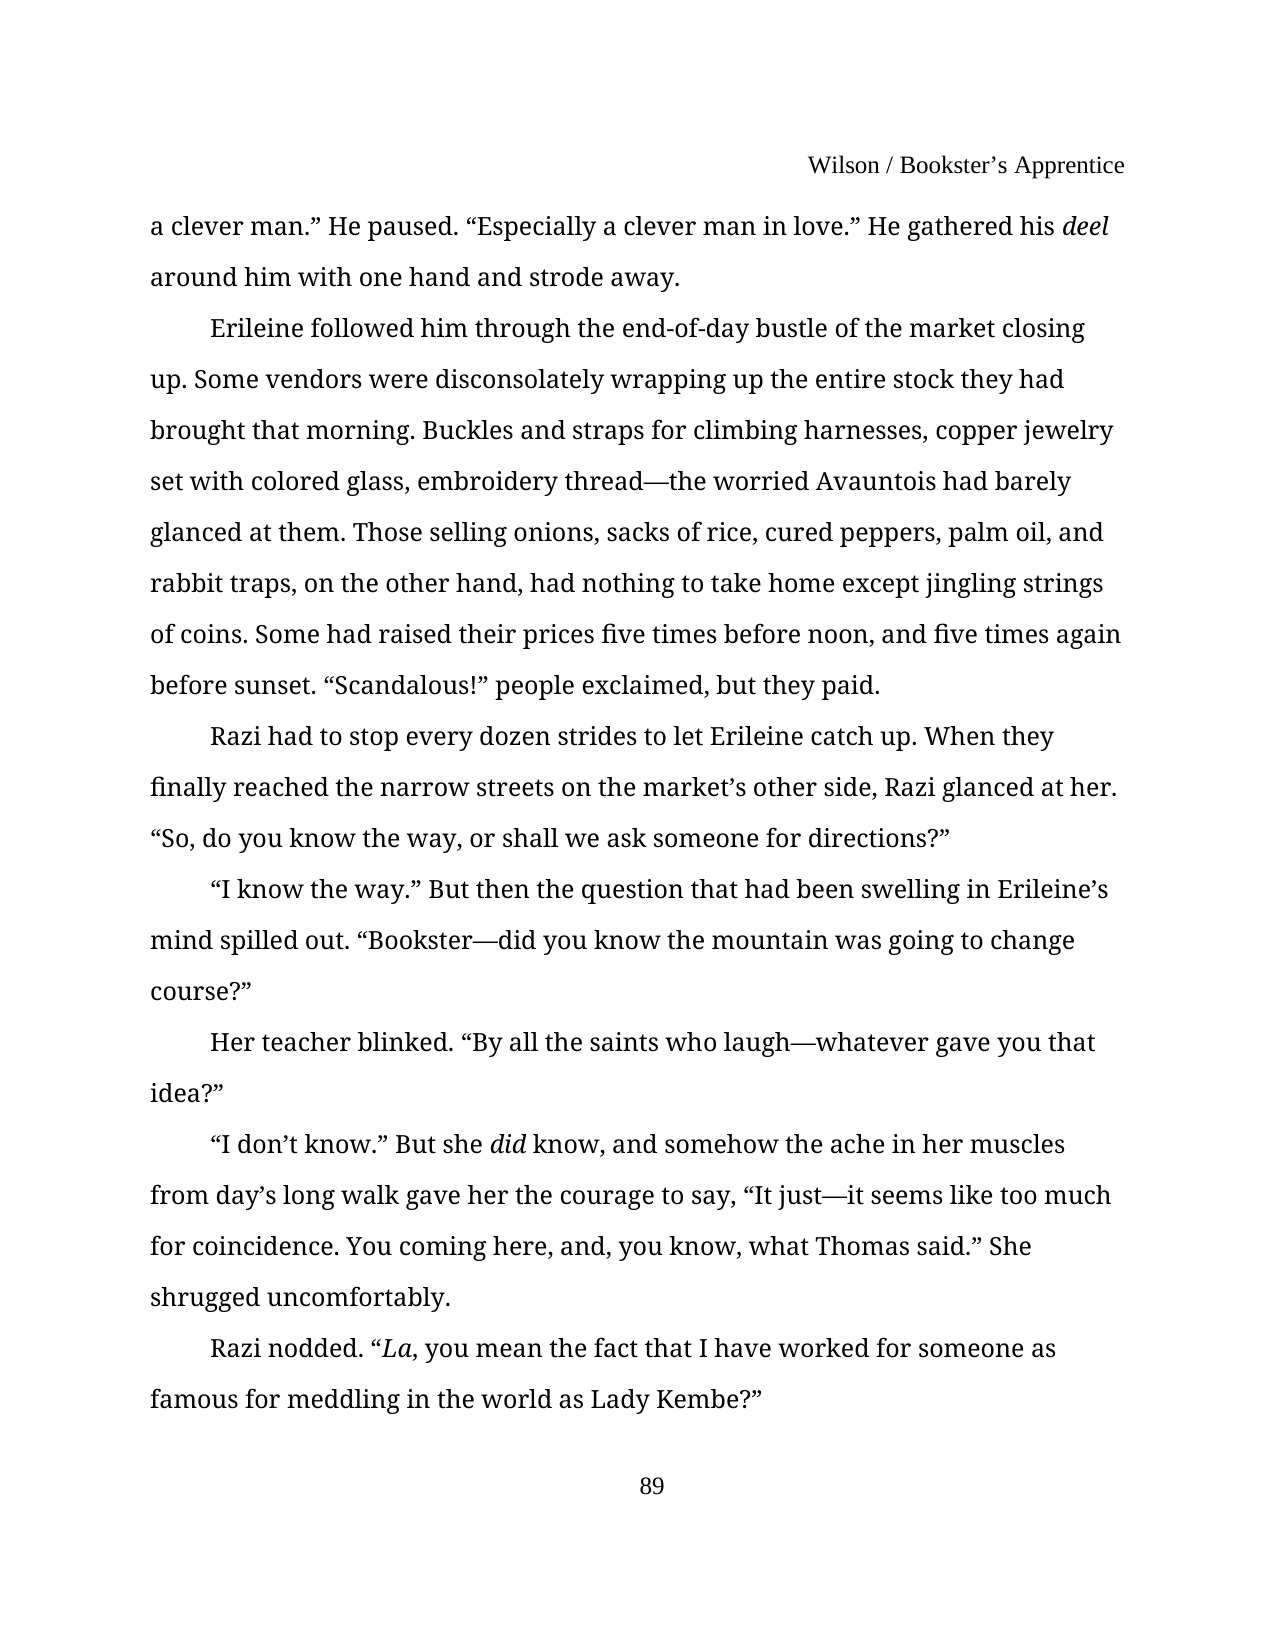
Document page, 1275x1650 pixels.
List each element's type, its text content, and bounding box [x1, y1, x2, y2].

text Razi nodded. “La, you mean the fact that I have worked for someone as famous for meddling in the world as Lady Kembe?” [150, 1331, 1125, 1416]
text Razi had to stop every dozen strides to let Erileine catch up. When they finally reached the narrow streets on the market’s other side, Razi glanced at her. “So, do you know the way, or shall we ask someone for directions?” [150, 719, 1125, 855]
text a clever man.” He paused. “Especially a clever man in love.” He gathered his deel around him with one hand and strode away. [150, 208, 1125, 293]
text “I don’t know.” But she did know, and somehow the ache in her muscles from day’s long walk gave her the courage to say, “It just—it seems like too much for coincidence. You coming here, and, you know, what Thomas said.” She shrugged uncomfortably. [150, 1127, 1125, 1314]
text Erileine followed him through the end-of-day bustle of the market closing up. Some vendors were disconsolately wrapping up the entire stock they had brought that morning. Buckles and straps for climbing harnesses, copper jewelry set with colored glass, embroidery thread—the worried Avauntois had barely glanced at them. Those selling onions, sacks of rice, cured peppers, palm oil, and rabbit traps, on the other hand, had nothing to take home except jingling strings of coins. Some had raised their prices five times before noon, and five times again before sunset. “Scandalous!” people exclaimed, but they paid. [150, 310, 1125, 702]
text “I know the way.” But then the question that had been swelling in Erileine’s mind spilled out. “Bookster—did you know the mountain was going to change course?” [150, 872, 1125, 1008]
text Her teacher blinked. “By all the saints who laugh—whatever gave you that idea?” [150, 1025, 1125, 1110]
